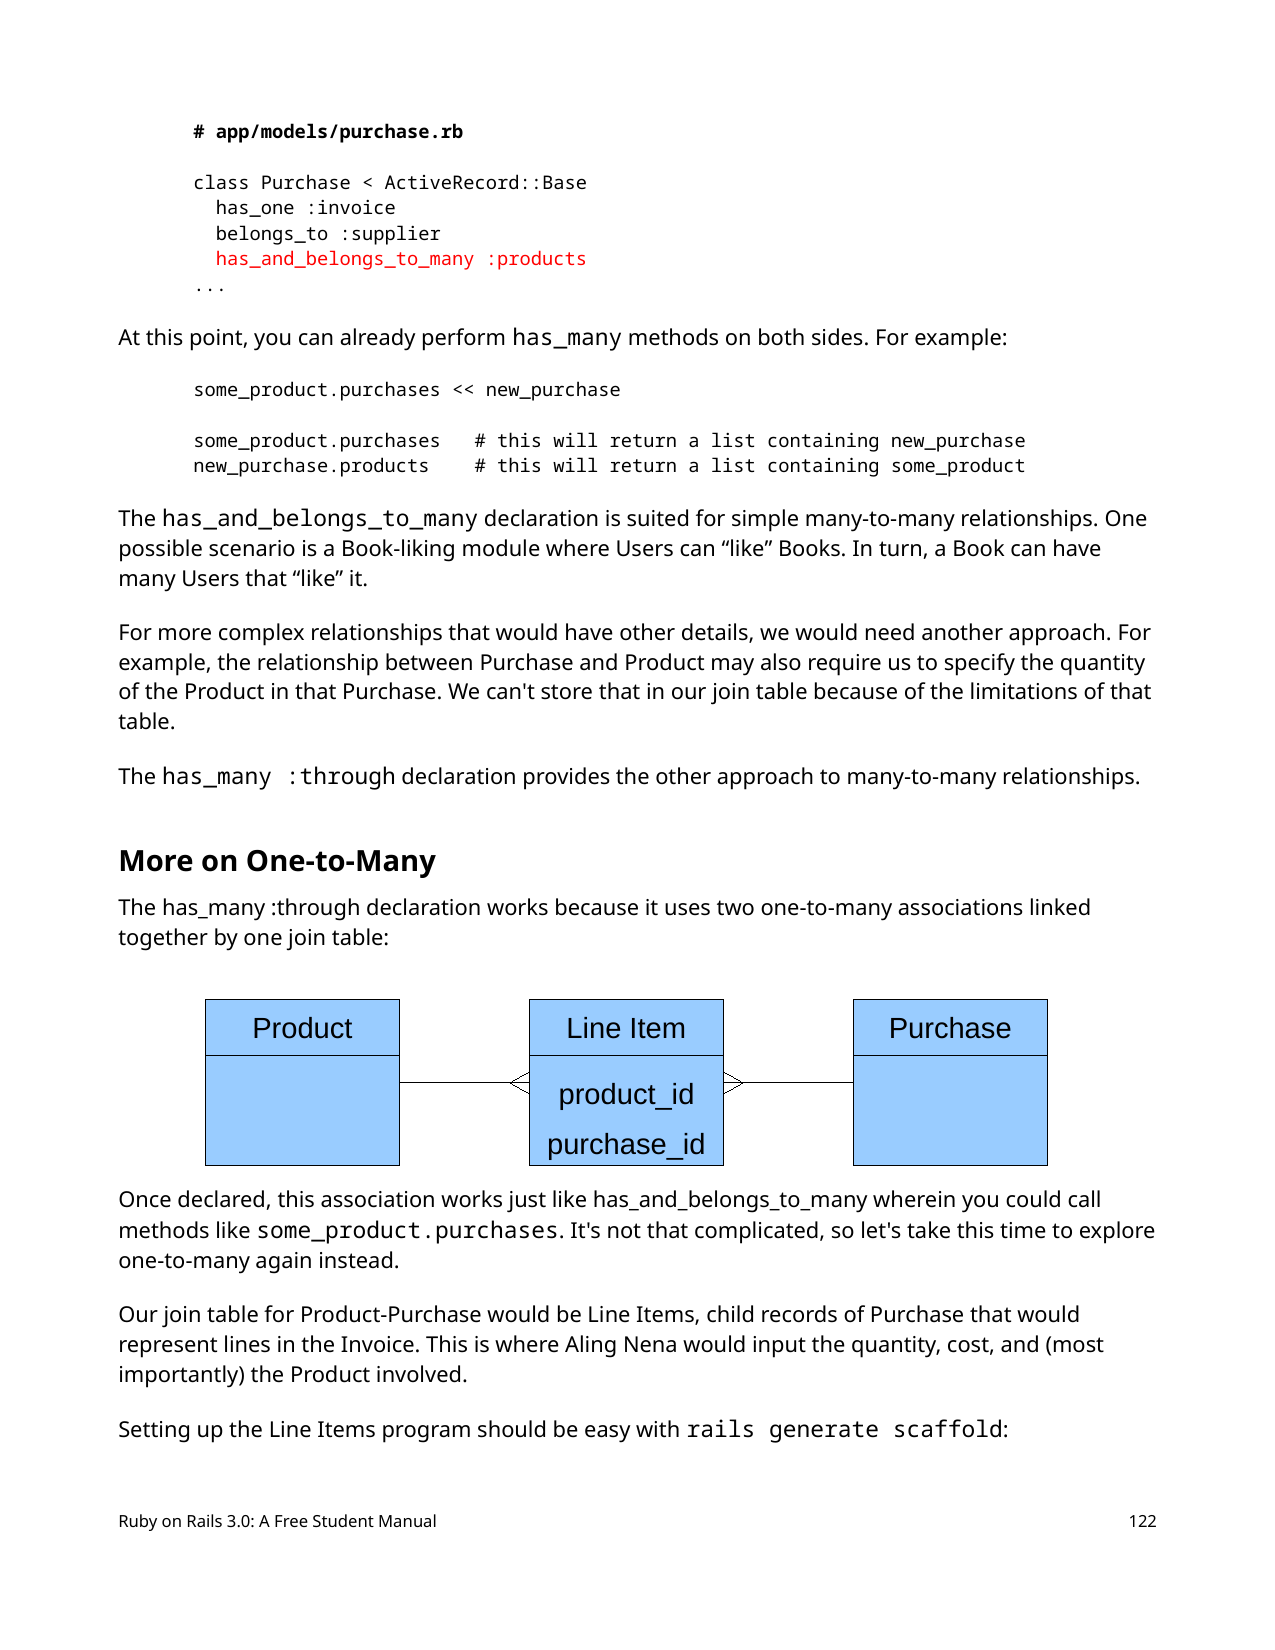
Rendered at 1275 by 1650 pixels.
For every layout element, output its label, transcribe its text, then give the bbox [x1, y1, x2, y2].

text some_product.purchases << new_purchase some_product.purchases # this will return a list containing new_purchase new_purchase.products # this will return a list containing some_product [193, 376, 1157, 478]
text The has_many :through declaration provides the other approach to many-to-many relationships. [118, 760, 1157, 791]
text At this point, you can already perform has_many methods on both sides. For example: [118, 321, 1157, 352]
text The has_and_belongs_to_many declaration is suited for simple many-to-many relationships. One possible scenario is a Book-liking module where Users can “like” Books. In turn, a Book can have many Users that “like” it. [118, 502, 1157, 593]
text Once declared, this association works just like has_and_belongs_to_many wherein you could call methods like some_product.purchases. It's not that complicated, so let's take this time to explore one-to-many again instead. [118, 976, 1157, 1275]
subtitle More on One-to-Many [118, 840, 1157, 880]
text The has_many :through declaration works because it uses two one-to-many associations linked together by one join table: [118, 892, 1157, 952]
text Our join table for Product-Purchase would be Line Items, child records of Purchase that would represent lines in the Invoice. This is where Aling Nena would input the quantity, cost, and (most importantly) the Product involved. [118, 1299, 1157, 1388]
text Setting up the Line Items program should be easy with rails generate scaffold: [118, 1412, 1157, 1444]
text For more complex relationships that would have other details, we would need another approach. For example, the relationship between Purchase and Product may also require us to specify the quantity of the Product in that Purchase. We can't store that in our join table because of the limitations of that table. [118, 617, 1157, 736]
text # app/models/purchase.rb class Purchase < ActiveRecord::Base has_one :invoice belongs_to :supplier has_and_belongs_to_many :products ... [193, 118, 1157, 297]
